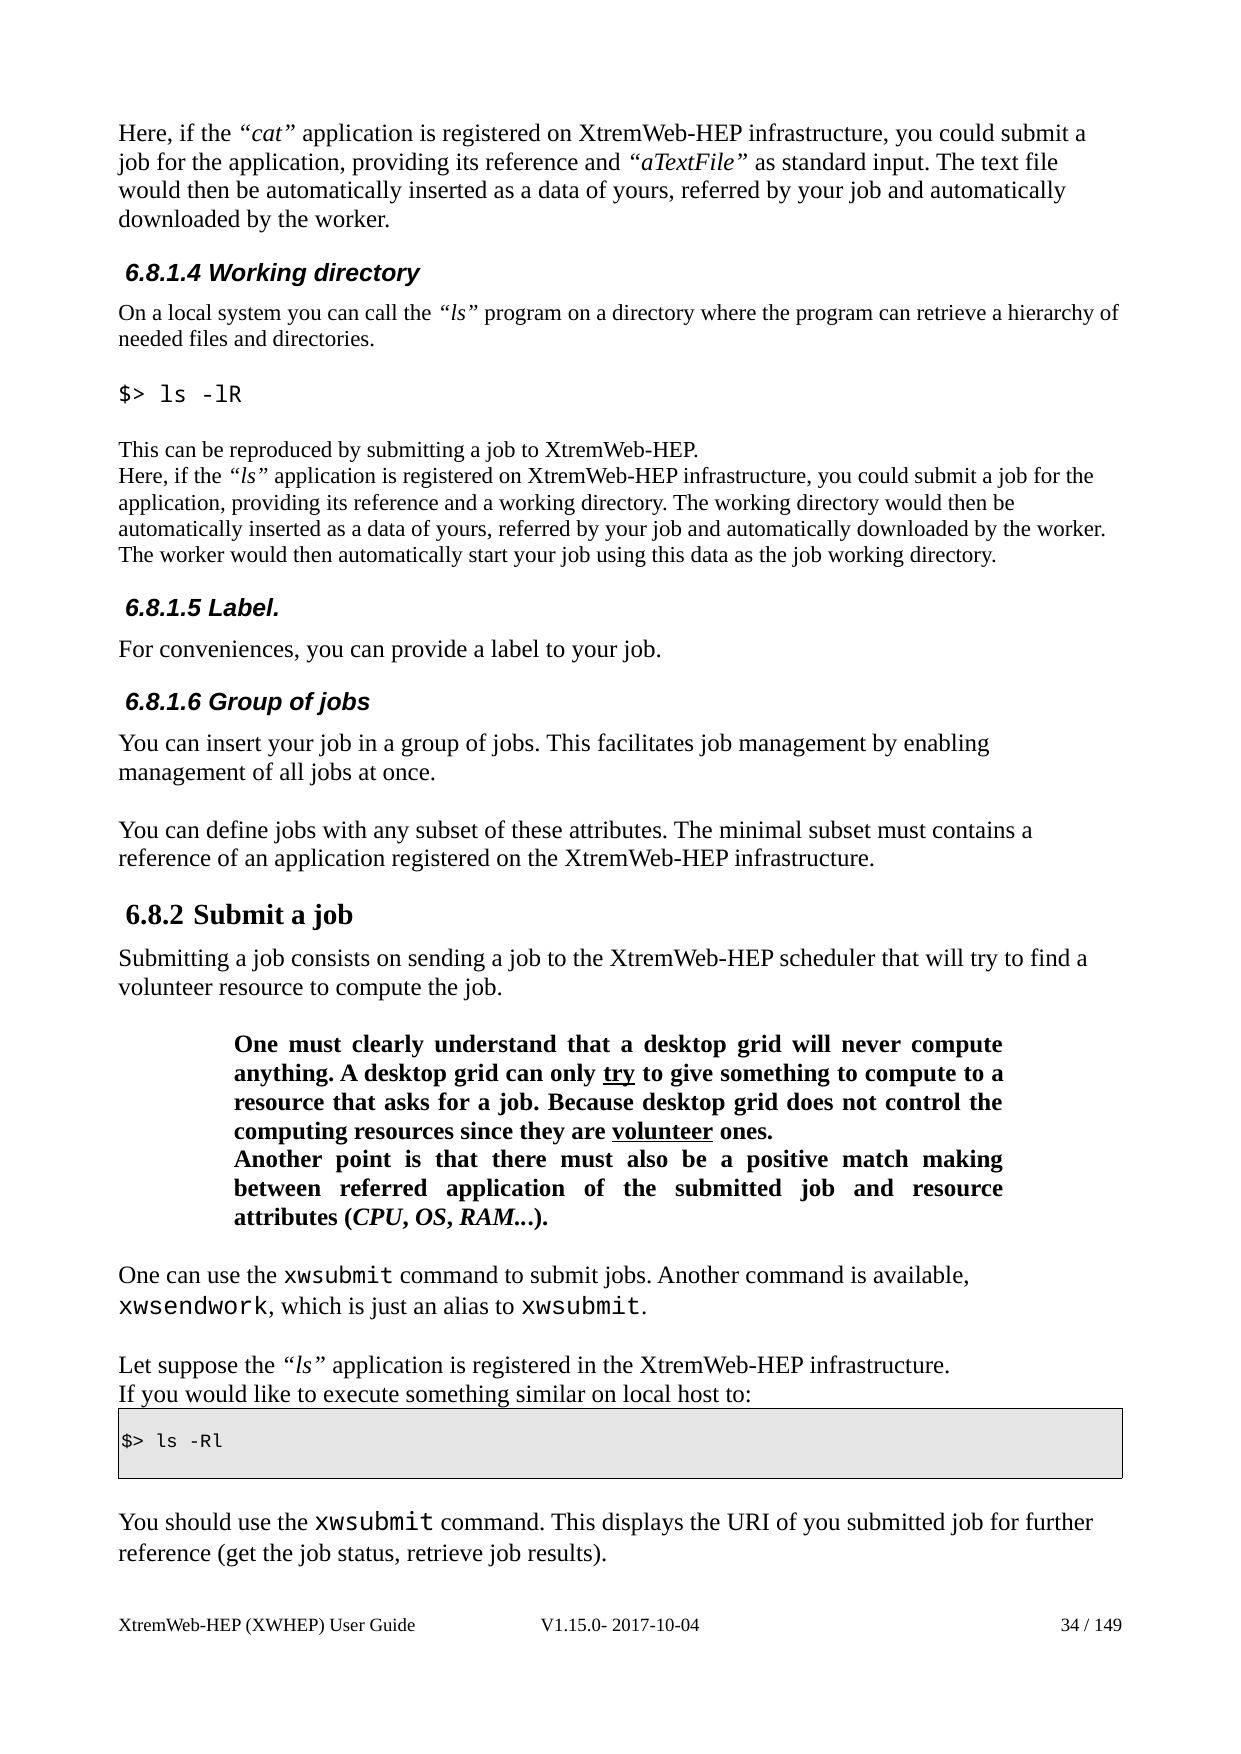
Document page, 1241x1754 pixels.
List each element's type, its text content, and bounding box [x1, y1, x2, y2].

text Submitting a job consists on sending a job to the XtremWeb-HEP scheduler that will try to find a volunteer resource to compute the job. [118, 943, 1122, 1001]
subtitle Group of jobs [118, 687, 1122, 716]
text You can insert your job in a group of jobs. This facilitates job management by enabling management of all jobs at once. [118, 728, 1122, 786]
text You should use the xwsubmit command. This displays the URI of you submitted job for further reference (get the job status, retrieve job results). [118, 1504, 1122, 1567]
text Here, if the “cat” application is registered on XtremWeb-HEP infrastructure, you could submit a job for the application, providing its reference and “aTextFile” as standard input. The text file would then be automatically inserted as a data of yours, referred by your job and automatically downloaded by the worker. [118, 118, 1122, 233]
text One can use the xwsubmit command to submit jobs. Another command is available, xwsendwork, which is just an alias to xwsubmit. [118, 1259, 1122, 1322]
text You can define jobs with any subset of these attributes. The minimal subset must contains a reference of an application registered on the XtremWeb-HEP infrastructure. [118, 815, 1122, 872]
text $> ls -Rl [119, 1429, 1122, 1450]
subtitle Label. [118, 593, 1122, 621]
subtitle Submit a job [118, 897, 1122, 931]
subtitle Working directory [118, 258, 1122, 287]
text Another point is that there must also be a positive match making between referred application of the submitted job and resource attributes (CPU, OS, RAM...). [233, 1144, 1004, 1231]
text Let suppose the “ls” application is registered in the XtremWeb-HEP infrastructure. [118, 1350, 1122, 1379]
text One must clearly understand that a desktop grid will never compute anything. A desktop grid can only try to give something to compute to a resource that asks for a job. Because desktop grid does not control the computing resources since they are volunteer ones. [233, 1029, 1004, 1144]
text If you would like to execute something similar on local host to: [118, 1379, 1122, 1408]
text On a local system you can call the “ls” program on a directory where the program can retrieve a hierarchy of needed files and directories. $> ls -lR This can be reproduced by submitting a job to XtremWeb-HEP. Here, if the “ls” application is registered on XtremWeb-HEP infrastructure, you could submit a job for the application, providing its reference and a working directory. The working directory would then be automatically inserted as a data of yours, referred by your job and automatically downloaded by the worker. The worker would then automatically start your job using this data as the job working directory. [118, 299, 1122, 568]
text For conveniences, you can provide a label to your job. [118, 634, 1122, 662]
